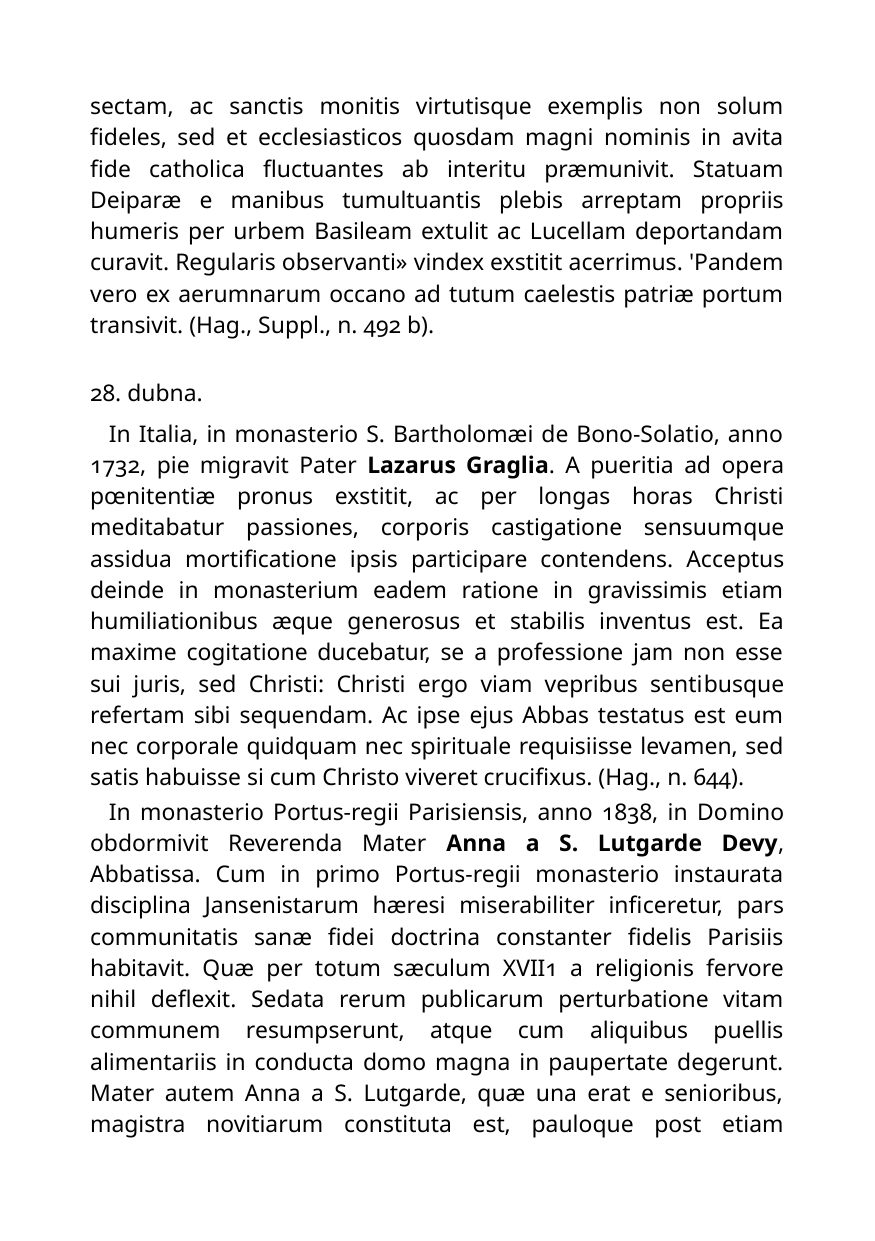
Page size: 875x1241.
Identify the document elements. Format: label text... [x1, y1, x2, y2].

text In Italia, in monasterio S. Bartholomæi de Bono-Solatio, anno 1732, pie migravit Pater Lazarus Graglia. A pueritia ad opera pœnitentiæ pronus exstitit, ac per longas horas Christi meditabatur passiones, corporis castigatione sensuum­que assidua mortificatione ipsis participare contendens. Acce­ptus deinde in monasterium eadem ratione in gravissimis etiam humiliationibus æque generosus et stabilis inventus est. Ea maxime cogitatione ducebatur, se a professione jam non esse sui juris, sed Christi: Christi ergo viam vepribus senti­busque refertam sibi sequendam. Ac ipse ejus Abbas testatus est eum nec corporale quidquam nec spirituale requisiisse levamen, sed satis habuisse si cum Christo viveret crucifixus. (Hag., n. 644). [90, 417, 784, 792]
text sectam, ac sanctis monitis virtutisque exemplis non solum fideles, sed et ecclesiasticos quosdam magni nominis in avita fide catholica fluctuantes ab interitu præmunivit. Statuam Deiparæ e manibus tumultuantis plebis arreptam propriis humeris per urbem Basileam extulit ac Lucellam deportandam curavit. Regularis observanti» vindex exstitit acerrimus. 'Pandem vero ex aerumnarum occano ad tutum caelestis patriæ portum transivit. (Hag., Suppl., n. 492 b). [90, 90, 784, 340]
text 28. dubna. [90, 377, 784, 408]
text In monasterio Portus-regii Parisiensis, anno 1838, in Do­mino obdormivit Reverenda Mater Anna a S. Lutgarde Devy, Abbatissa. Cum in primo Portus-regii monasterio instaurata disciplina Jansenistarum hæresi miserabiliter infi­ceretur, pars communitatis sanæ fidei doctrina constanter fidelis Parisiis habitavit. Quæ per totum sæculum XVII1 a religionis fervore nihil deflexit. Sedata rerum publicarum perturbatione vitam communem resumpserunt, atque cum aliquibus puellis alimentariis in conducta domo magna in paupertate degerunt. Mater autem Anna a S. Lutgarde, quæ una erat e senioribus, magistra novitiarum constituta est, pauloque post etiam [90, 796, 784, 1139]
